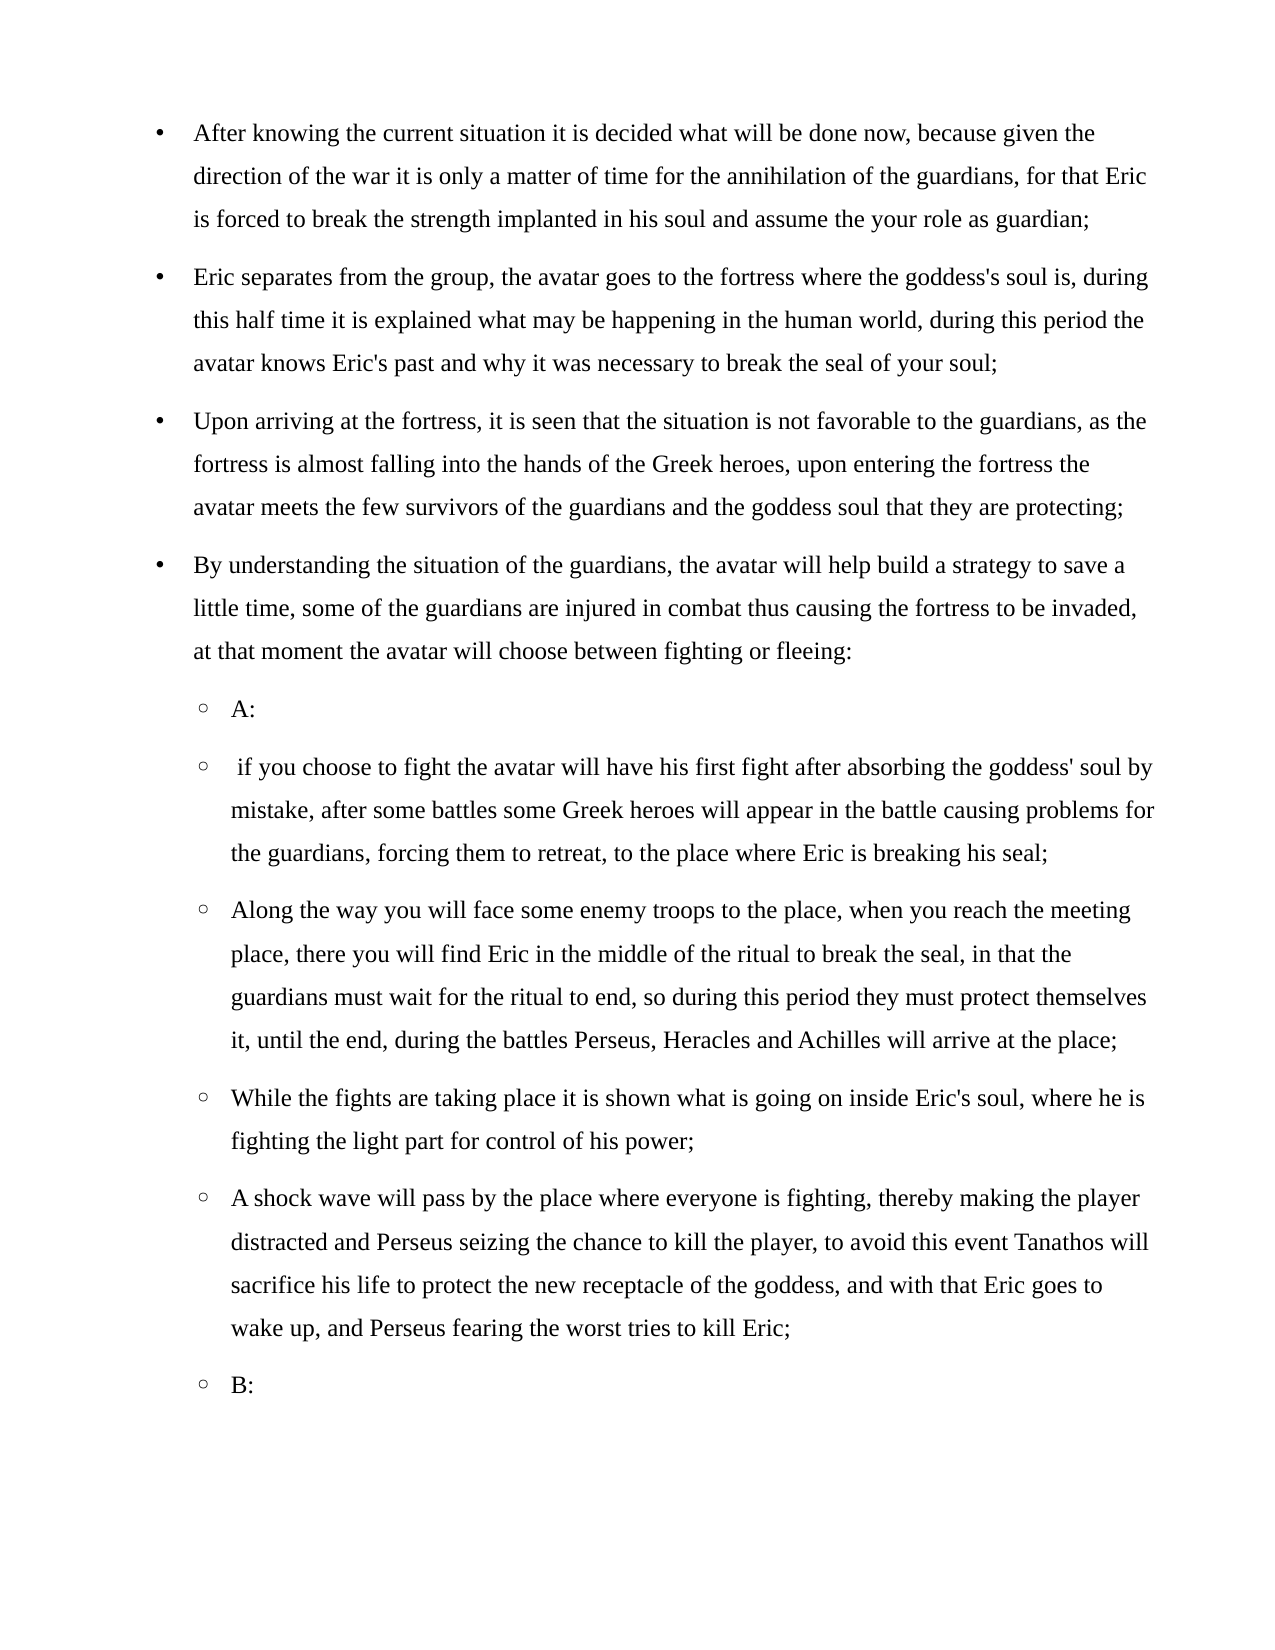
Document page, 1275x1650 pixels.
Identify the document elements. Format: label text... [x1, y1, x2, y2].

list B: [193, 1371, 1157, 1399]
list A shock wave will pass by the place where everyone is fighting, thereby making the player distracted and Perseus seizing the chance to kill the player, to avoid this event Tanathos will sacrifice his life to protect the new receptacle of the goddess, and with that Eric goes to wake up, and Perseus fearing the worst tries to kill Eric; [193, 1183, 1157, 1342]
list A: [193, 694, 1157, 723]
list Along the way you will face some enemy troops to the place, when you reach the meeting place, there you will find Eric in the middle of the ritual to break the seal, in that the guardians must wait for the ritual to end, so during this period they must protect themselves it, until the end, during the battles Perseus, Heracles and Achilles will arrive at the place; [193, 896, 1157, 1054]
list Upon arriving at the fortress, it is seen that the situation is not favorable to the guardians, as the fortress is almost falling into the hands of the Greek heroes, upon entering the fortress the avatar meets the few survivors of the guardians and the goddess soul that they are protecting; [156, 406, 1157, 521]
list if you choose to fight the avatar will have his first fight after absorbing the goddess' soul by mistake, after some battles some Greek heroes will appear in the battle causing problems for the guardians, forcing them to retreat, to the place where Eric is breaking his seal; [193, 752, 1157, 867]
list Eric separates from the group, the avatar goes to the fortress where the goddess's soul is, during this half time it is explained what may be happening in the human world, during this period the avatar knows Eric's past and why it was necessary to break the seal of your soul; [156, 262, 1157, 377]
list After knowing the current situation it is decided what will be done now, because given the direction of the war it is only a matter of time for the annihilation of the guardians, for that Eric is forced to break the strength implanted in his soul and assume the your role as guardian; [156, 118, 1157, 233]
list By understanding the situation of the guardians, the avatar will help build a strategy to save a little time, some of the guardians are injured in combat thus causing the fortress to be invaded, at that moment the avatar will choose between fighting or fleeing: [156, 550, 1157, 665]
list While the fights are taking place it is shown what is going on inside Eric's soul, where he is fighting the light part for control of his power; [193, 1083, 1157, 1154]
